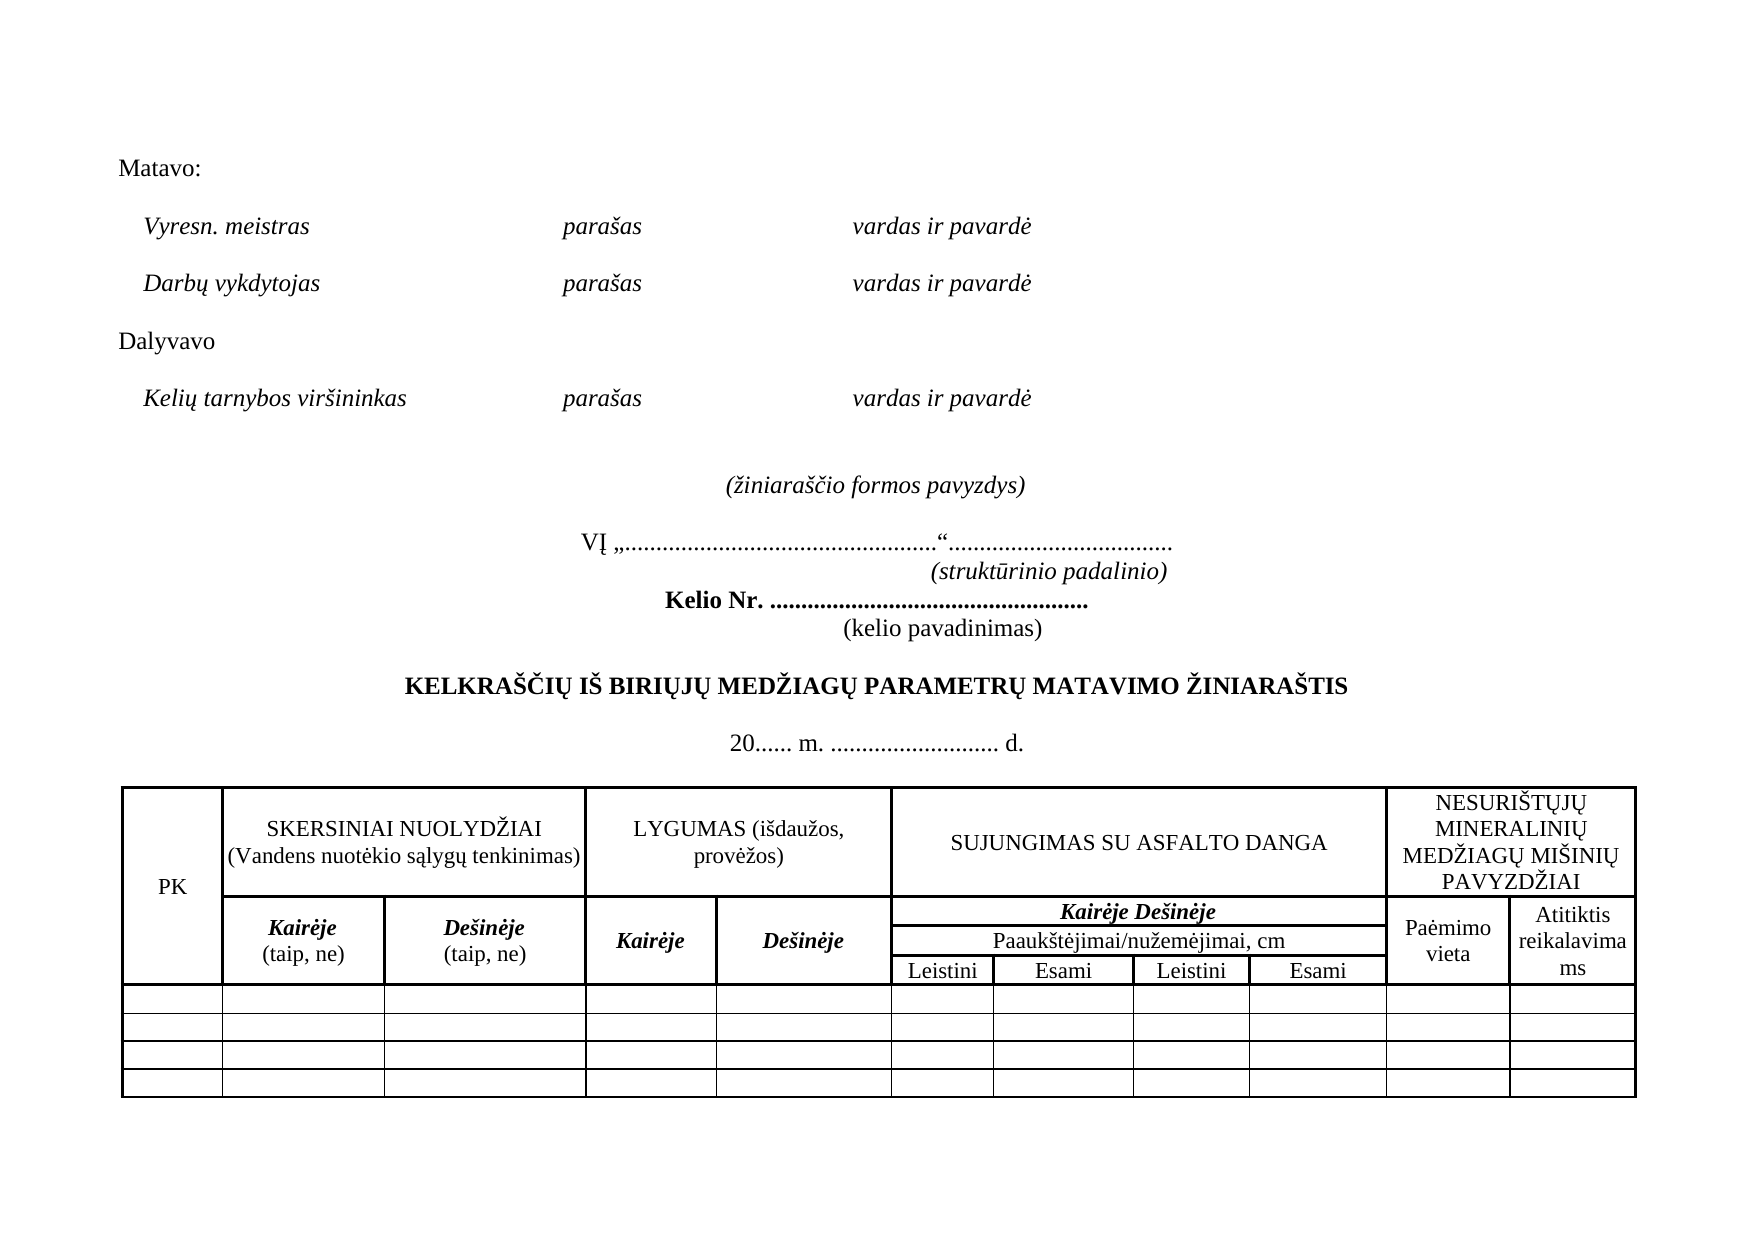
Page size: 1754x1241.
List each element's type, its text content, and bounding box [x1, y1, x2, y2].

table_cell [587, 986, 716, 1012]
table_cell [124, 1070, 222, 1096]
table_cell [717, 1042, 891, 1068]
table_cell [223, 1070, 384, 1096]
table_cell [223, 986, 384, 1012]
table_cell [994, 986, 1133, 1012]
table_header LYGUMAS (išdaužos, provėžos) [587, 789, 890, 894]
table_cell [385, 1014, 585, 1040]
table_cell [1250, 1070, 1386, 1096]
text 20...... m. ........................... d. [118, 728, 1635, 757]
table_header SKERSINIAI NUOLYDŽIAI (Vandens nuotėkio sąlygų tenkinimas) [224, 789, 584, 894]
table_cell [1250, 1042, 1386, 1068]
table_cell Dešinėje (taip, ne) [386, 898, 584, 983]
table_cell [385, 1042, 585, 1068]
text Kelio Nr. ................................................... [118, 585, 1635, 613]
table_cell Kairėje Dešinėje [893, 898, 1385, 924]
table_cell Esami [995, 957, 1132, 983]
table_cell [994, 1042, 1133, 1068]
table_cell [223, 1042, 384, 1068]
text (struktūrinio padalinio) [931, 556, 1635, 585]
table_cell [994, 1014, 1133, 1040]
table_cell Leistini [893, 957, 992, 983]
table_cell [587, 1042, 716, 1068]
table_cell [1250, 986, 1386, 1012]
table_cell [124, 1042, 222, 1068]
table_cell [892, 1014, 993, 1040]
text (kelio pavadinimas) [843, 613, 1635, 642]
table_cell Kairėje (taip, ne) [224, 898, 383, 983]
table_cell [1134, 1014, 1249, 1040]
table_cell [385, 986, 585, 1012]
table_cell Esami [1251, 957, 1385, 983]
table_cell [1511, 1014, 1634, 1040]
table_cell [1387, 1014, 1509, 1040]
text VĮ „..................................................“.................................... [118, 527, 1635, 556]
table_cell [587, 1014, 716, 1040]
table_cell [124, 986, 222, 1012]
table_header SUJUNGIMAS SU ASFALTO DANGA [893, 789, 1385, 894]
table_cell [1511, 1070, 1634, 1096]
text Vyresn. meistras parašas vardas ir pavardė [143, 211, 1635, 240]
table_cell [717, 986, 891, 1012]
table_cell [892, 986, 993, 1012]
table_cell [1511, 986, 1634, 1012]
text Dalyvavo [118, 326, 1635, 355]
table_header NESURIŠTŲJŲ MINERALINIŲ MEDŽIAGŲ MIŠINIŲ PAVYZDŽIAI [1388, 789, 1634, 894]
table_cell [717, 1014, 891, 1040]
table_cell [1134, 1042, 1249, 1068]
table_cell Paėmimo vieta [1388, 898, 1508, 983]
table_cell Atitiktis reikalavimams [1511, 898, 1634, 983]
table_cell [1387, 1042, 1509, 1068]
table_cell Kairėje [587, 898, 715, 983]
table_cell [1511, 1042, 1634, 1068]
table_cell [994, 1070, 1133, 1096]
table_cell [223, 1014, 384, 1040]
table_cell [1134, 986, 1249, 1012]
table_cell Dešinėje [718, 898, 890, 983]
table_cell [1387, 1070, 1509, 1096]
table_cell [1134, 1070, 1249, 1096]
text Matavo: [118, 153, 1635, 182]
text Darbų vykdytojas parašas vardas ir pavardė [143, 268, 1635, 297]
table_header PK [124, 789, 221, 983]
text (žiniaraščio formos pavyzdys) [118, 470, 1635, 498]
table_cell [587, 1070, 716, 1096]
table_cell [892, 1042, 993, 1068]
table_cell [1387, 986, 1509, 1012]
text Kelių tarnybos viršininkas parašas vardas ir pavardė [143, 383, 1635, 412]
table_cell [717, 1070, 891, 1096]
table_cell [892, 1070, 993, 1096]
table_cell [124, 1014, 222, 1040]
table_cell Paaukštėjimai/nužemėjimai, cm [893, 927, 1385, 953]
table_cell Leistini [1135, 957, 1248, 983]
table_cell [385, 1070, 585, 1096]
table_cell [1250, 1014, 1386, 1040]
text KELKRAŠČIŲ IŠ BIRIŲJŲ MEDŽIAGŲ PARAMETRŲ MATAVIMO ŽINIARAŠTIS [118, 671, 1635, 700]
